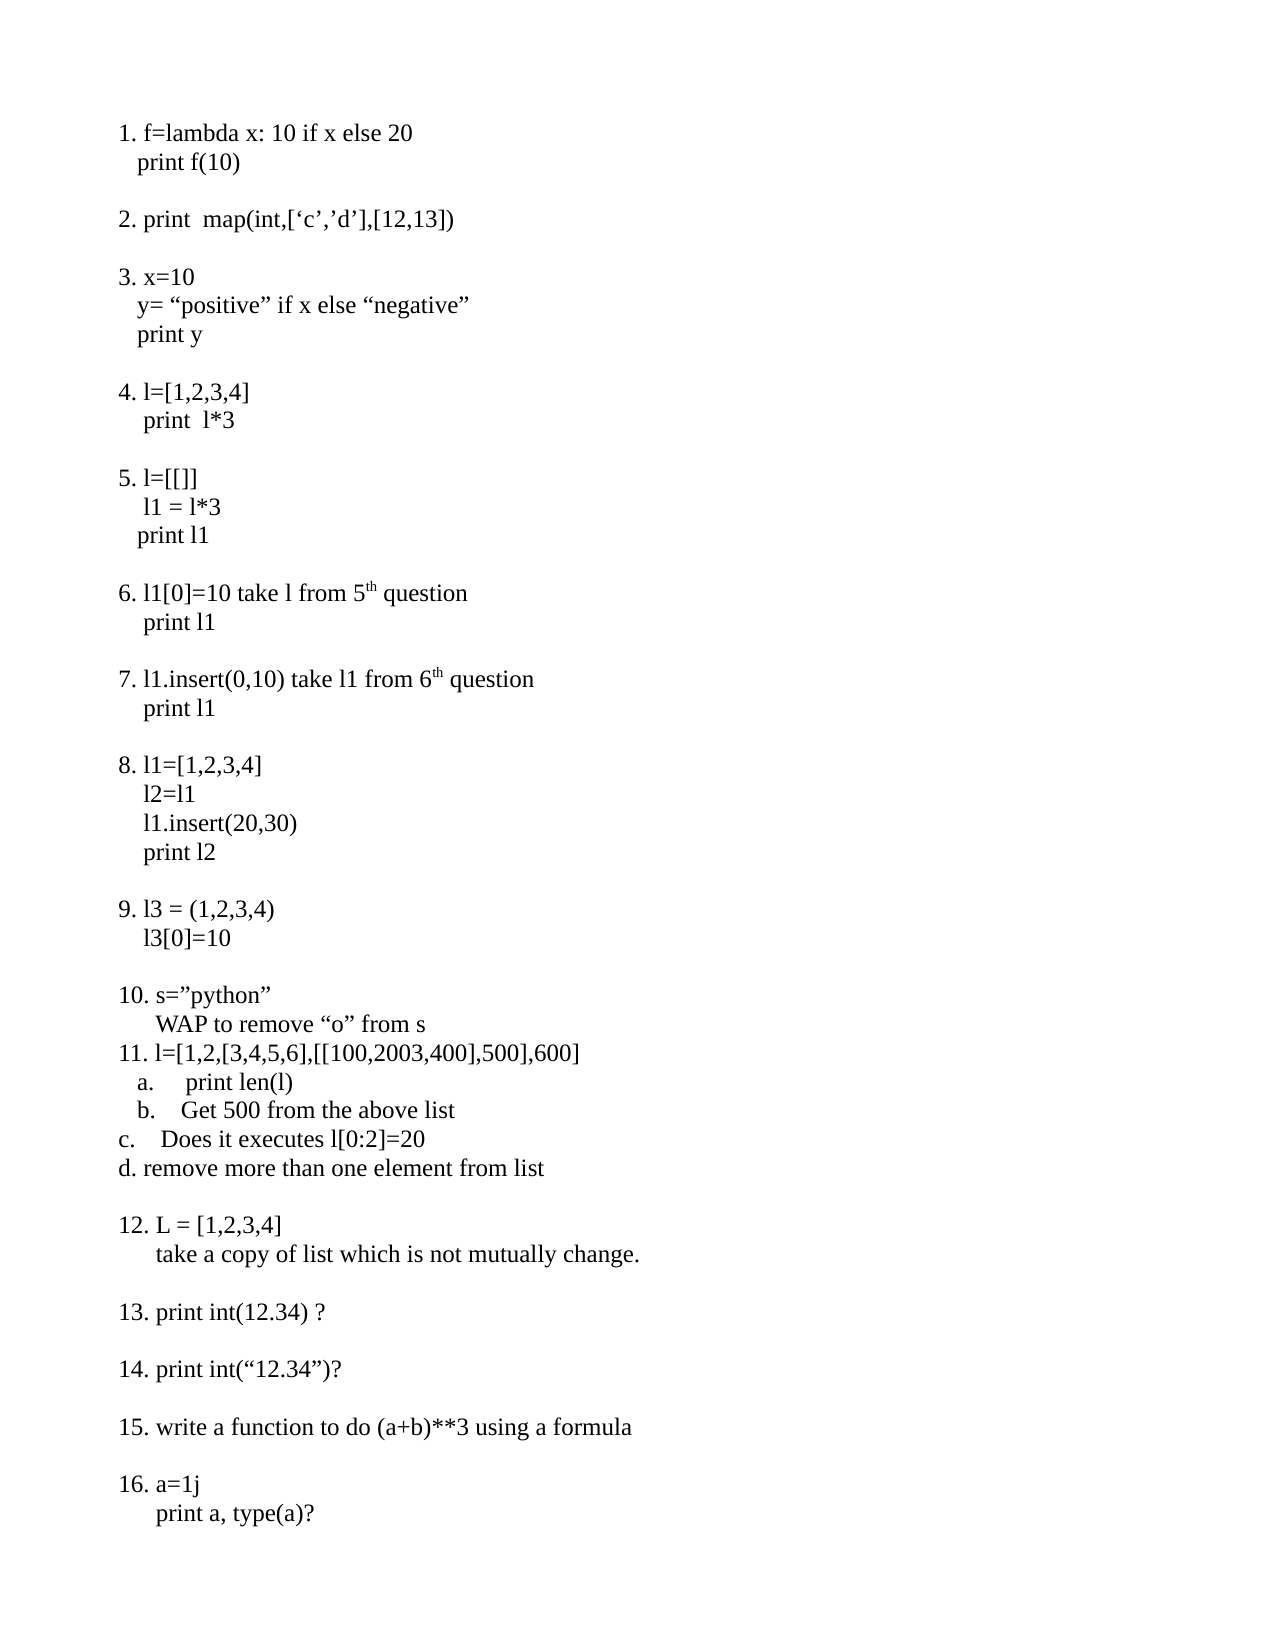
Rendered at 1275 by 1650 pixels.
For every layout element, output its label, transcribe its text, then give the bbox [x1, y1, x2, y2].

text a. print len(l) [118, 1067, 1157, 1096]
text 14. print int(“12.34”)? [118, 1354, 1157, 1383]
text 13. print int(12.34) ? [118, 1297, 1157, 1326]
text 7. l1.insert(0,10) take l1 from 6th question [118, 664, 1157, 693]
text l3[0]=10 [118, 923, 1157, 952]
text 11. l=[1,2,[3,4,5,6],[[100,2003,400],500],600] [118, 1038, 1157, 1067]
text 4. l=[1,2,3,4] [118, 377, 1157, 406]
text print l*3 [118, 406, 1157, 463]
text 9. l3 = (1,2,3,4) [118, 894, 1157, 923]
text 16. a=1j [118, 1469, 1157, 1498]
text 1. f=lambda x: 10 if x else 20 [118, 118, 1157, 147]
text b. Get 500 from the above list [118, 1096, 1157, 1124]
text print l1 [118, 693, 1157, 722]
text print a, type(a)? [118, 1498, 1157, 1527]
text print l1 [118, 521, 1157, 549]
text 3. x=10 [118, 262, 1157, 291]
text l1 = l*3 [118, 492, 1157, 521]
text y= “positive” if x else “negative” [118, 291, 1157, 319]
text 8. l1=[1,2,3,4] [118, 751, 1157, 779]
text 2. print map(int,[‘c’,’d’],[12,13]) [118, 204, 1157, 233]
text 5. l=[[]] [118, 463, 1157, 492]
text print l2 [118, 837, 1157, 866]
text c. Does it executes l[0:2]=20 [118, 1124, 1157, 1153]
text print y [118, 319, 1157, 348]
text take a copy of list which is not mutually change. [118, 1239, 1157, 1268]
text d. remove more than one element from list [118, 1153, 1157, 1182]
text print l1 [118, 607, 1157, 636]
text 15. write a function to do (a+b)**3 using a formula [118, 1412, 1157, 1441]
text 10. s=”python” [118, 981, 1157, 1009]
text WAP to remove “o” from s [118, 1009, 1157, 1038]
text l1.insert(20,30) [118, 808, 1157, 837]
text print f(10) [118, 147, 1157, 176]
text l2=l1 [118, 779, 1157, 808]
text 6. l1[0]=10 take l from 5th question [118, 578, 1157, 607]
text 12. L = [1,2,3,4] [118, 1211, 1157, 1239]
